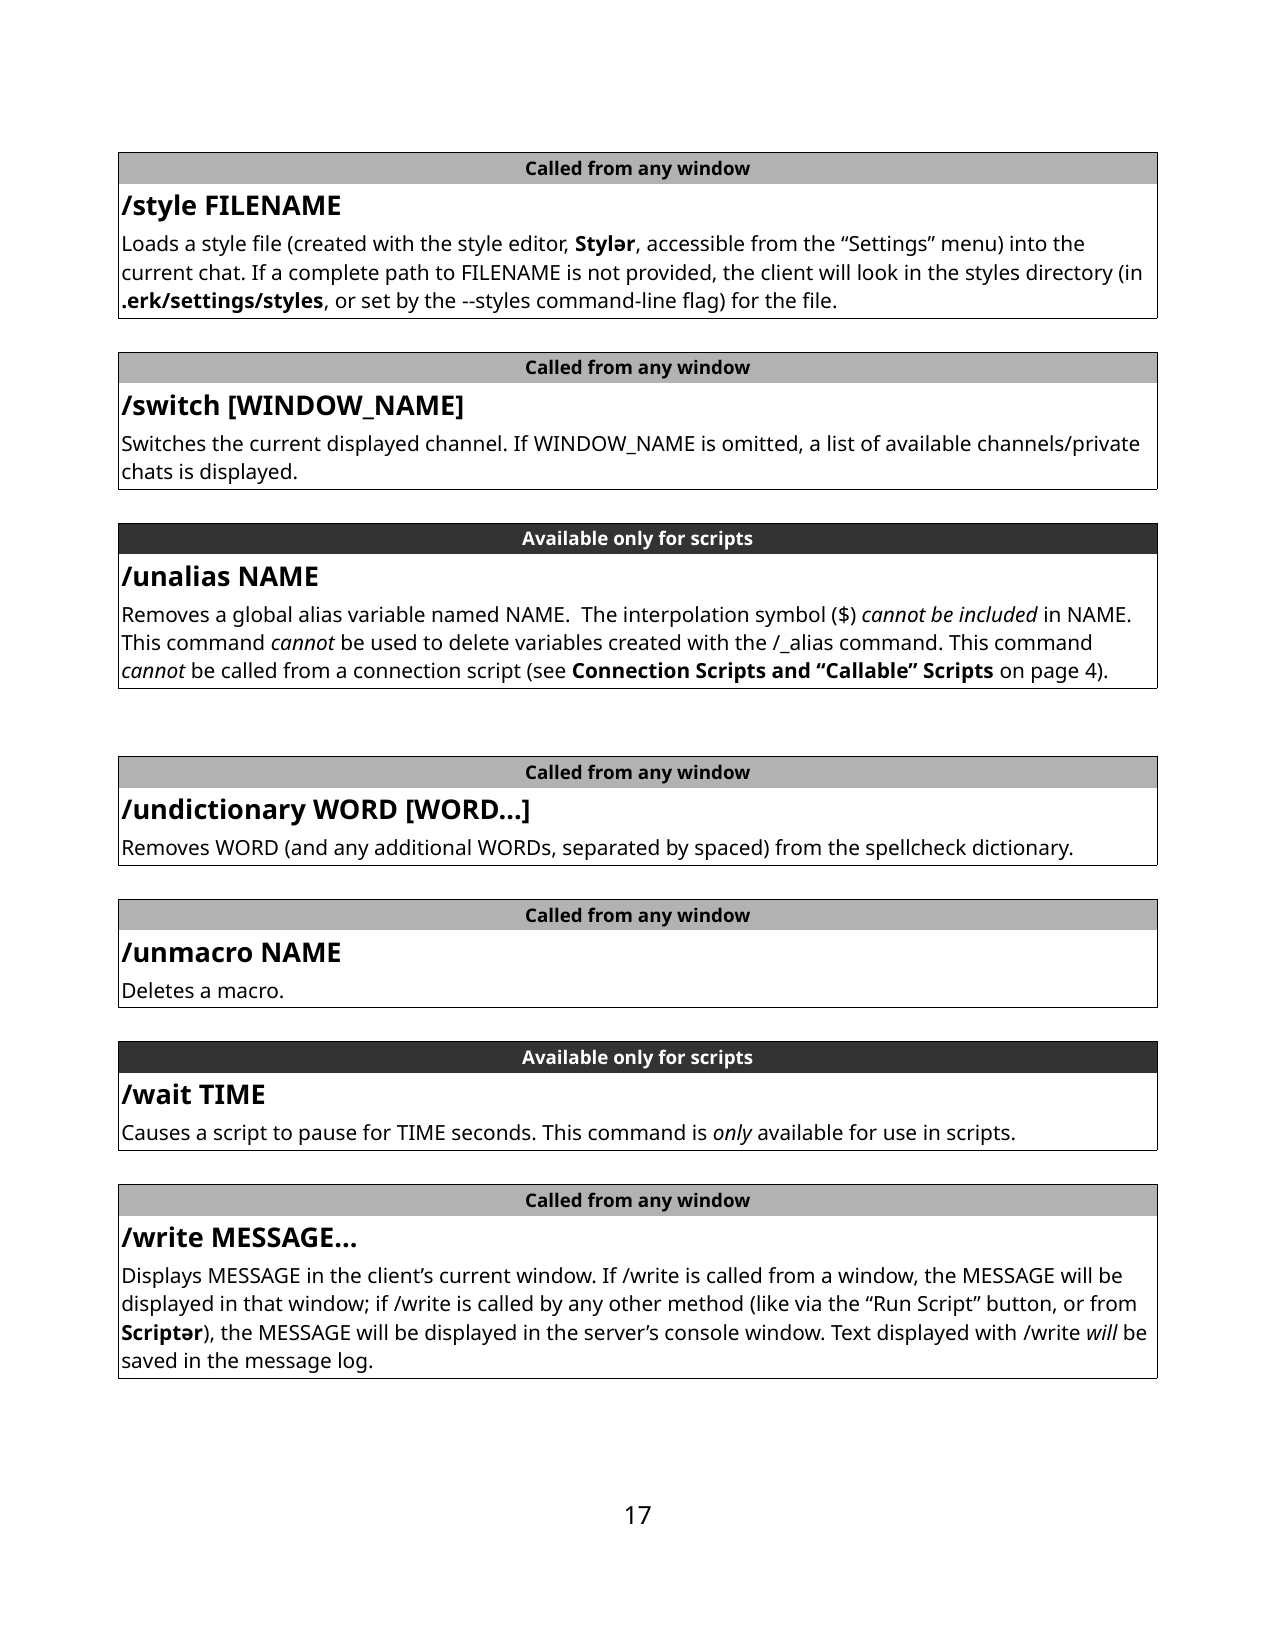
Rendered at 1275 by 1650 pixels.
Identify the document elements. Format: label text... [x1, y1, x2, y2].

table_cell Displays MESSAGE in the client’s current window. If /write is called from a window, the MESSAGE will be displayed in that window; if /write is called by any other method (like via the “Run Script” button, or from Scriptər), the MESSAGE will be displayed in the server’s console window. Text displayed with /write will be saved in the message log. [119, 1258, 1157, 1378]
table_cell /switch [WINDOW_NAME] [119, 383, 1157, 426]
table_cell Loads a style file (created with the style editor, Stylər, accessible from the “Settings” menu) into the current chat. If a complete path to FILENAME is not provided, the client will look in the styles directory (in .erk/settings/styles, or set by the --styles command-line flag) for the file. [119, 226, 1157, 317]
table_header Available only for scripts [119, 524, 1157, 554]
table_header Called from any window [119, 757, 1157, 788]
table_cell /wait TIME [119, 1073, 1157, 1116]
table_cell /undictionary WORD [WORD...] [119, 788, 1157, 830]
table_cell /write MESSAGE... [119, 1216, 1157, 1258]
table_cell Causes a script to pause for TIME seconds. This command is only available for use in scripts. [119, 1116, 1157, 1150]
table_cell Switches the current displayed channel. If WINDOW_NAME is omitted, a list of available channels/private chats is displayed. [119, 426, 1157, 488]
table_cell /unalias NAME [119, 554, 1157, 597]
table_cell /unmacro NAME [119, 930, 1157, 973]
table_header Called from any window [119, 900, 1157, 930]
table_header Called from any window [119, 353, 1157, 383]
table_cell /style FILENAME [119, 184, 1157, 226]
table_header Called from any window [119, 153, 1157, 184]
table_cell Removes WORD (and any additional WORDs, separated by spaced) from the spellcheck dictionary. [119, 830, 1157, 865]
table_cell Deletes a macro. [119, 973, 1157, 1007]
table_cell Removes a global alias variable named NAME. The interpolation symbol ($) cannot be included in NAME. This command cannot be used to delete variables created with the /_alias command. This command cannot be called from a connection script (see Connection Scripts and “Callable” Scripts on page 4). [119, 597, 1157, 688]
table_header Called from any window [119, 1185, 1157, 1216]
table_header Available only for scripts [119, 1042, 1157, 1073]
